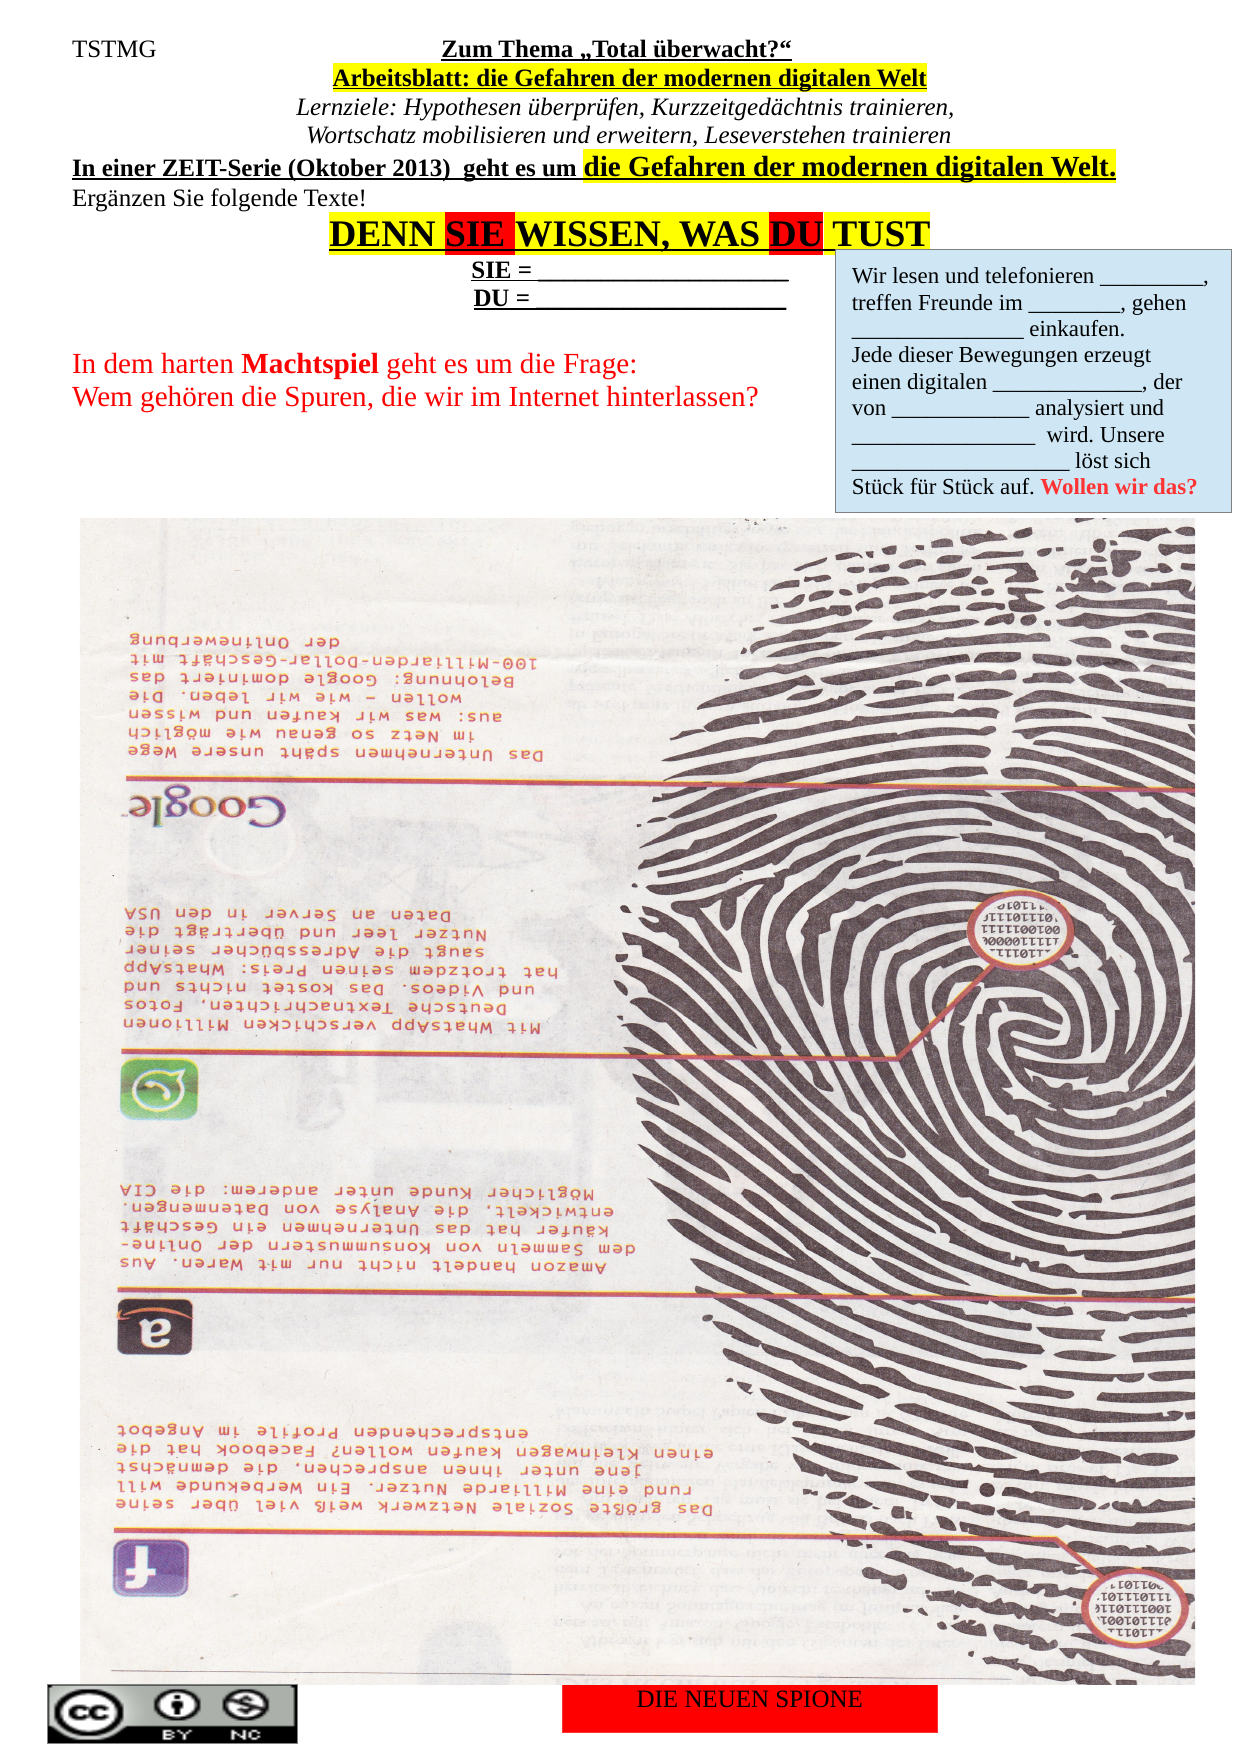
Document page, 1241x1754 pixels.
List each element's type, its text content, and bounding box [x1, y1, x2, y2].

text TSTMG Zum Thema „Total überwacht?“ [72, 34, 1187, 63]
picture [48, 1685, 297, 1743]
text SIE = ____________________ [72, 255, 835, 283]
text Wortschatz mobilisieren und erweitern, Leseverstehen trainieren [72, 121, 1187, 149]
text In dem harten Machtspiel geht es um die Frage: [72, 346, 835, 379]
text DU = ____________________ [72, 283, 835, 312]
text In einer ZEIT-Serie (Oktober 2013) geht es um die Gefahren der modernen digitalen Welt. [72, 149, 1187, 183]
text Ergänzen Sie folgende Texte! [72, 183, 1187, 212]
picture [79, 518, 1196, 1685]
text Wem gehören die Spuren, die wir im Internet hinterlassen? [72, 379, 835, 413]
text Lernziele: Hypothesen überprüfen, Kurzzeitgedächtnis trainieren, [72, 92, 1187, 121]
text Arbeitsblatt: die Gefahren der modernen digitalen Welt [72, 63, 1187, 92]
text DENN SIE WISSEN, WAS DU TUST [72, 212, 1187, 255]
